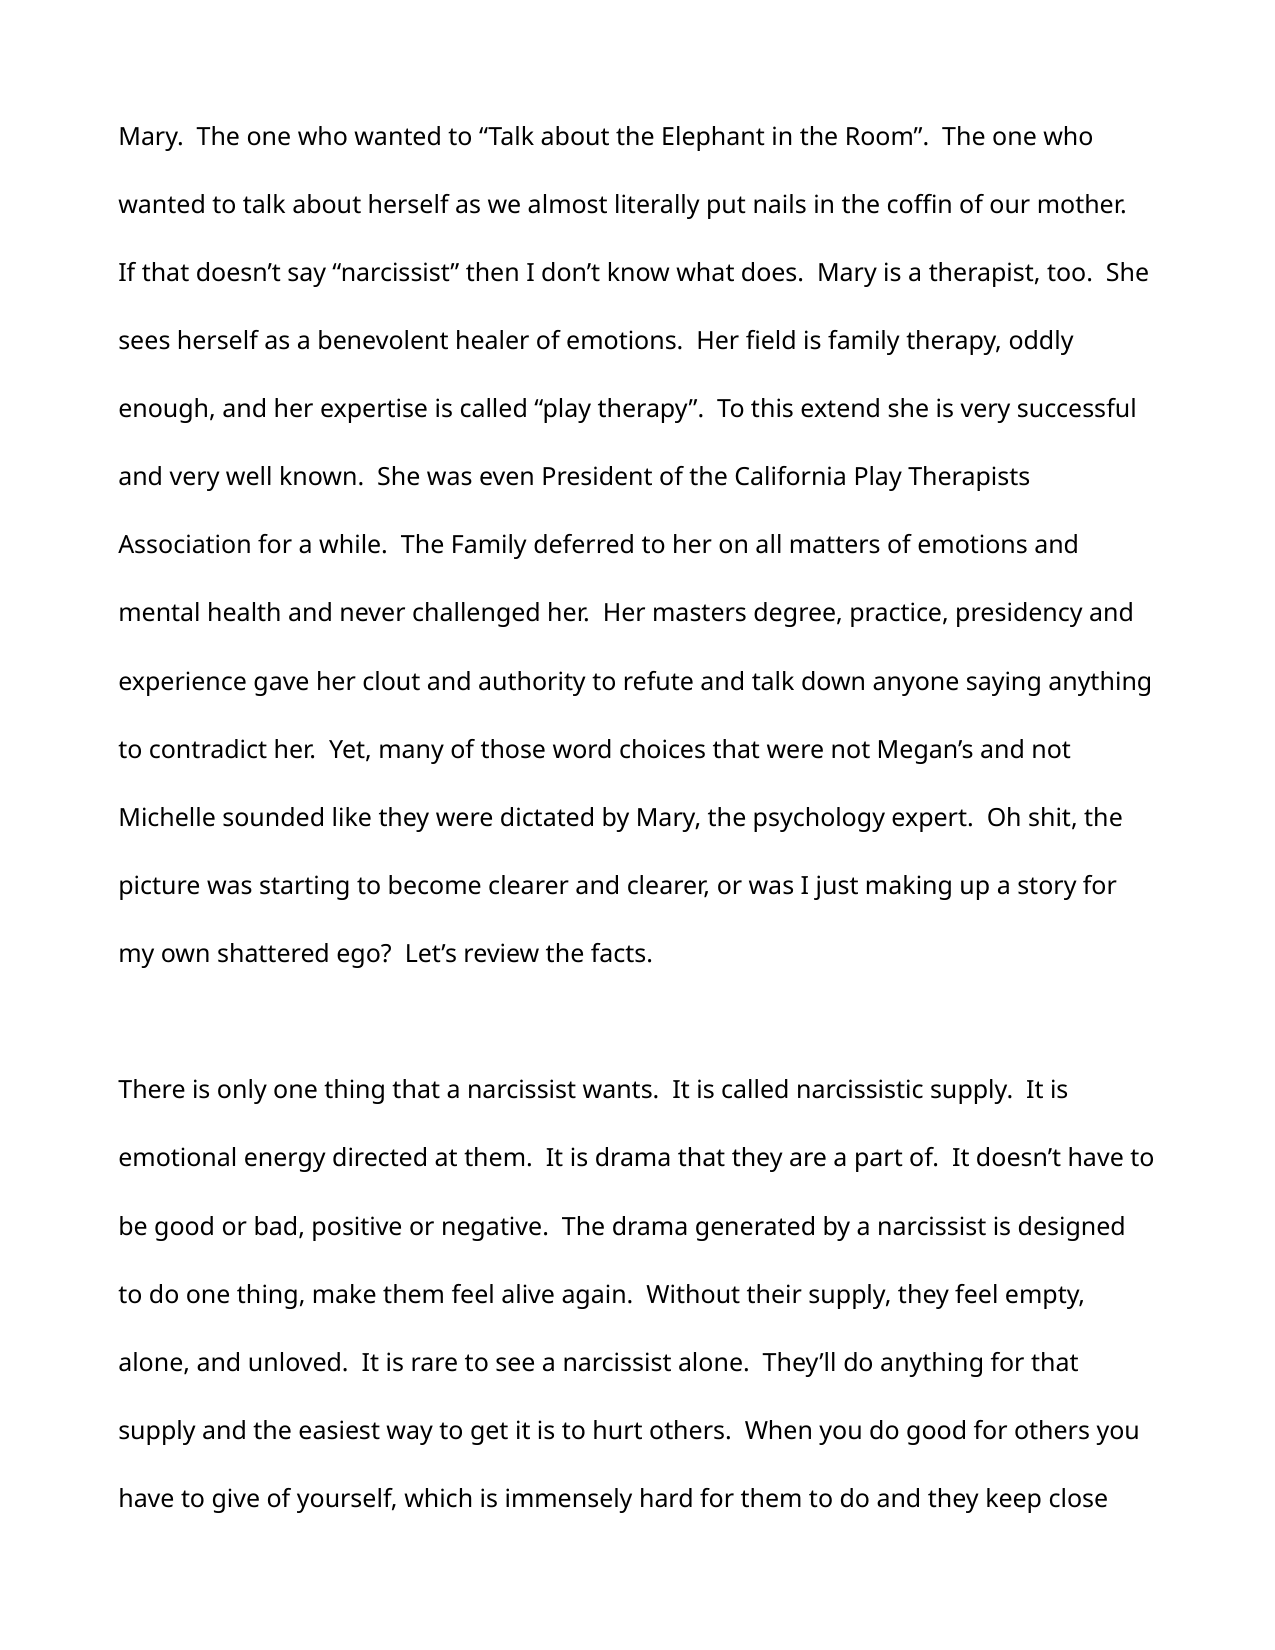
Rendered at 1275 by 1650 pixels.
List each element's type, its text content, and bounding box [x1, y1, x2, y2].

text There is only one thing that a narcissist wants. It is called narcissistic supply. It is emotional energy directed at them. It is drama that they are a part of. It doesn’t have to be good or bad, positive or negative. The drama generated by a narcissist is designed to do one thing, make them feel alive again. Without their supply, they feel empty, alone, and unloved. It is rare to see a narcissist alone. They’ll do anything for that supply and the easiest way to get it is to hurt others. When you do good for others you have to give of yourself, which is immensely hard for them to do and they keep close [118, 1072, 1157, 1515]
text Mary. The one who wanted to “Talk about the Elephant in the Room”. The one who wanted to talk about herself as we almost literally put nails in the coffin of our mother. If that doesn’t say “narcissist” then I don’t know what does. Mary is a therapist, too. She sees herself as a benevolent healer of emotions. Her field is family therapy, oddly enough, and her expertise is called “play therapy”. To this extend she is very successful and very well known. She was even President of the California Play Therapists Association for a while. The Family deferred to her on all matters of emotions and mental health and never challenged her. Her masters degree, practice, presidency and experience gave her clout and authority to refute and talk down anyone saying anything to contradict her. Yet, many of those word choices that were not Megan’s and not Michelle sounded like they were dictated by Mary, the psychology expert. Oh shit, the picture was starting to become clearer and clearer, or was I just making up a story for my own shattered ego? Let’s review the facts. [118, 118, 1157, 970]
